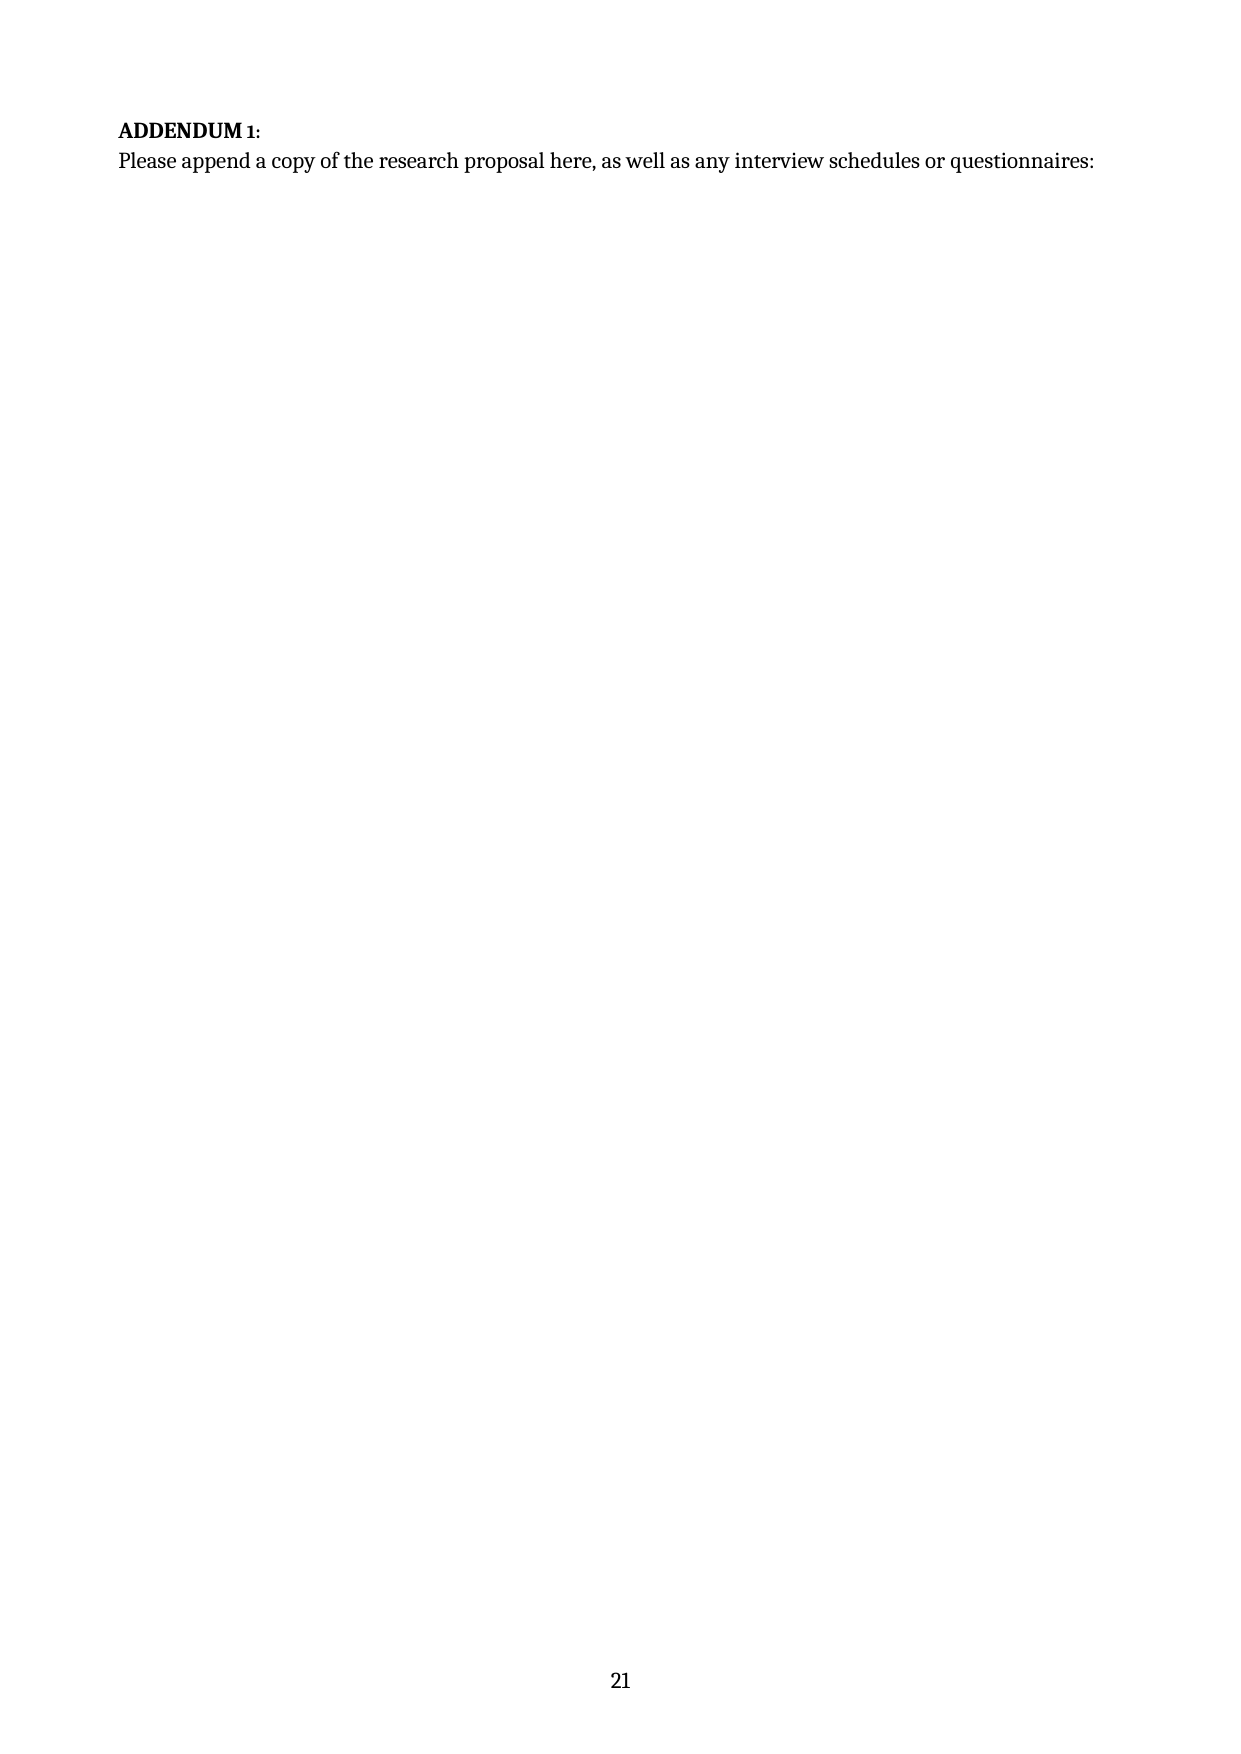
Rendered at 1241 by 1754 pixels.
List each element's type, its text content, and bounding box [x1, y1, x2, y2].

text ADDENDUM 1: [118, 118, 1122, 144]
text Please append a copy of the research proposal here, as well as any interview schedules or questionnaires: [118, 148, 1122, 175]
